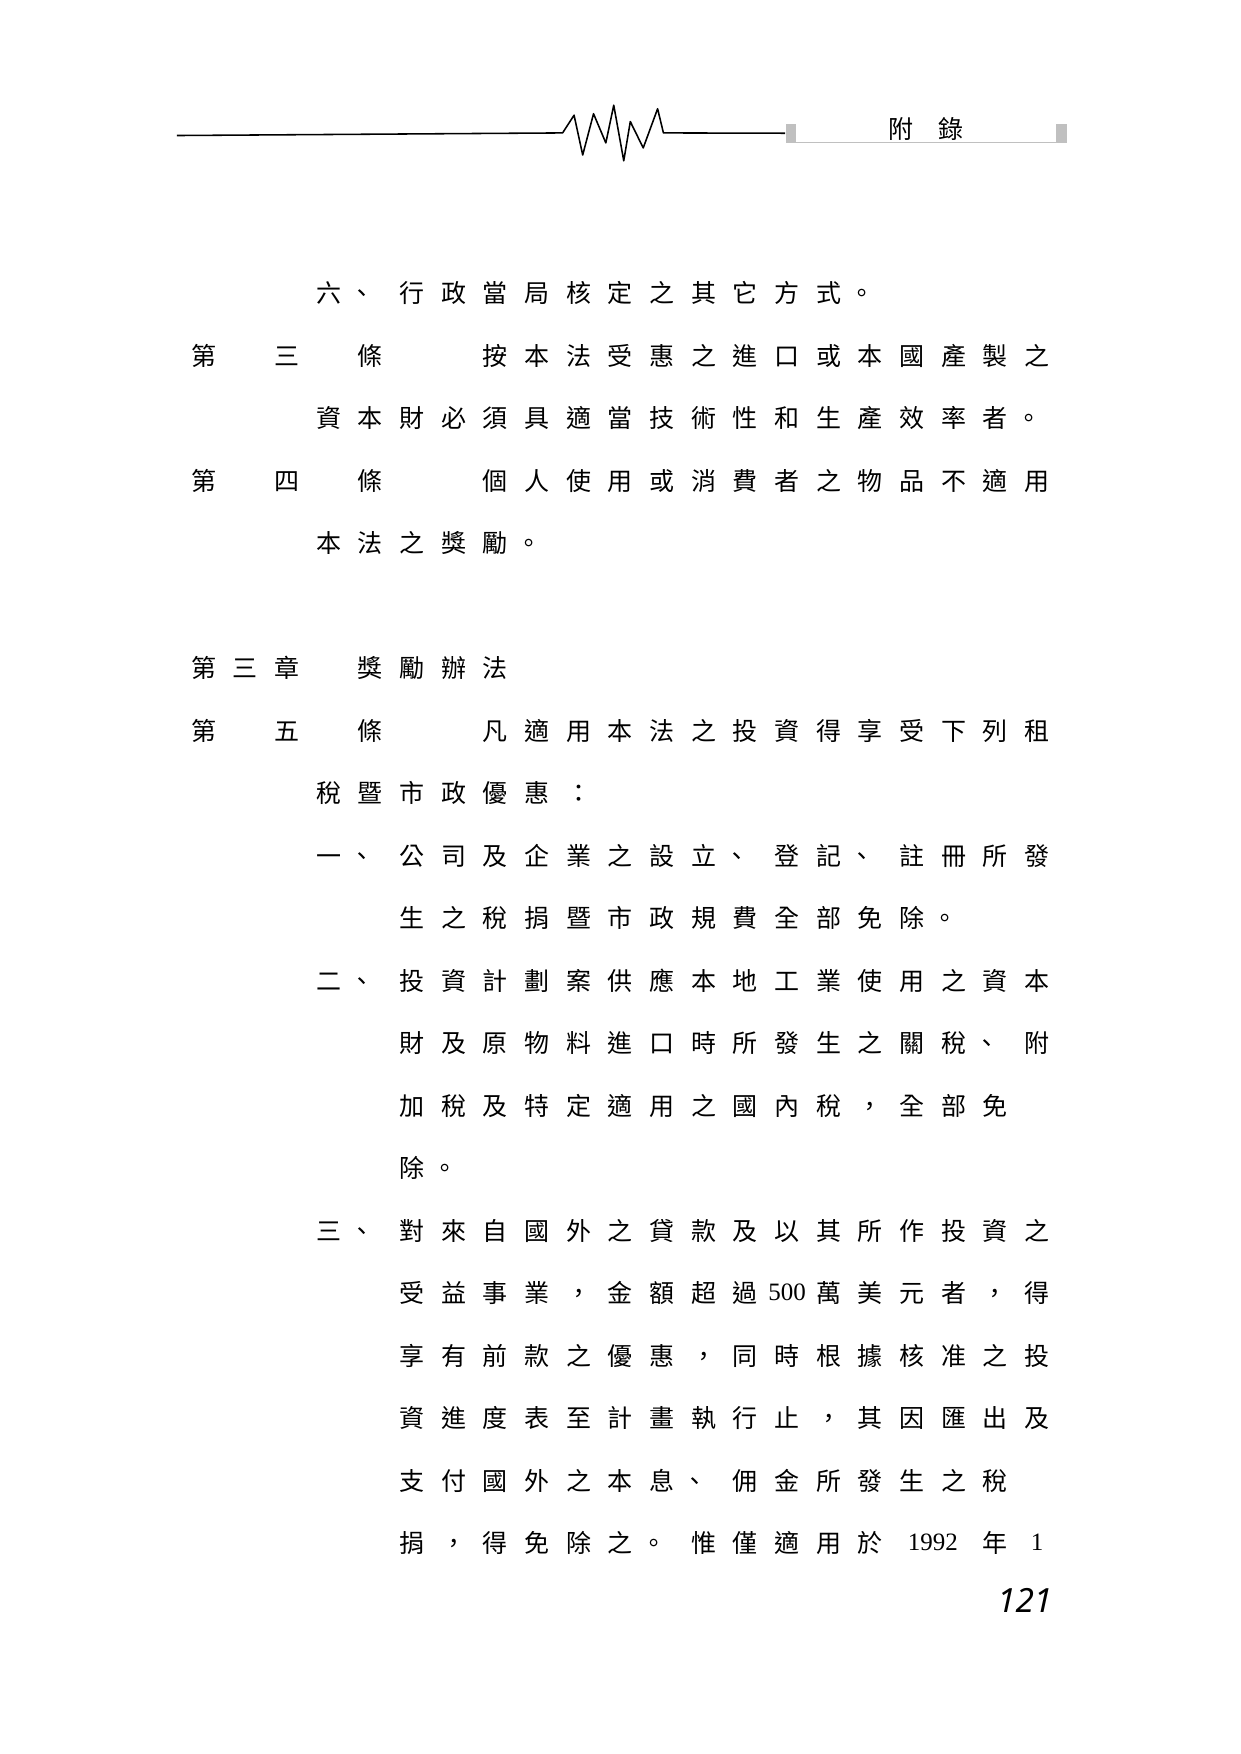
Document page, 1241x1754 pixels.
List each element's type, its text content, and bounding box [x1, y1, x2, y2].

text 第 四 條 個人使用或消費者之物品不適用本法之獎勵。 [183, 438, 1058, 563]
text 一、公司及企業之設立、登記、註冊所發生之稅捐暨市政規費全部免除。 [306, 813, 1058, 938]
text 第 三 條 按本法受惠之進口或本國產製之資本財必須具適當技術性和生產效率者。 [183, 313, 1058, 438]
text 二、投資計劃案供應本地工業使用之資本財及原物料進口時所發生之關稅、附加稅及特定適用之國內稅，全部免除。 [306, 938, 1058, 1188]
text 第三章 獎勵辦法 [183, 625, 1058, 688]
text 六、行政當局核定之其它方式。 [306, 250, 1058, 313]
text 三、對來自國外之貸款及以其所作投資之受益事業，金額超過500萬美元者，得享有前款之優惠，同時根據核准之投資進度表至計畫執行止，其因匯出及支付國外之本息、佣金所發生之稅捐，得免除之。惟僅適用於1992年1 [306, 1188, 1058, 1563]
text 第 五 條 凡適用本法之投資得享受下列租稅暨市政優惠： [183, 688, 1058, 813]
